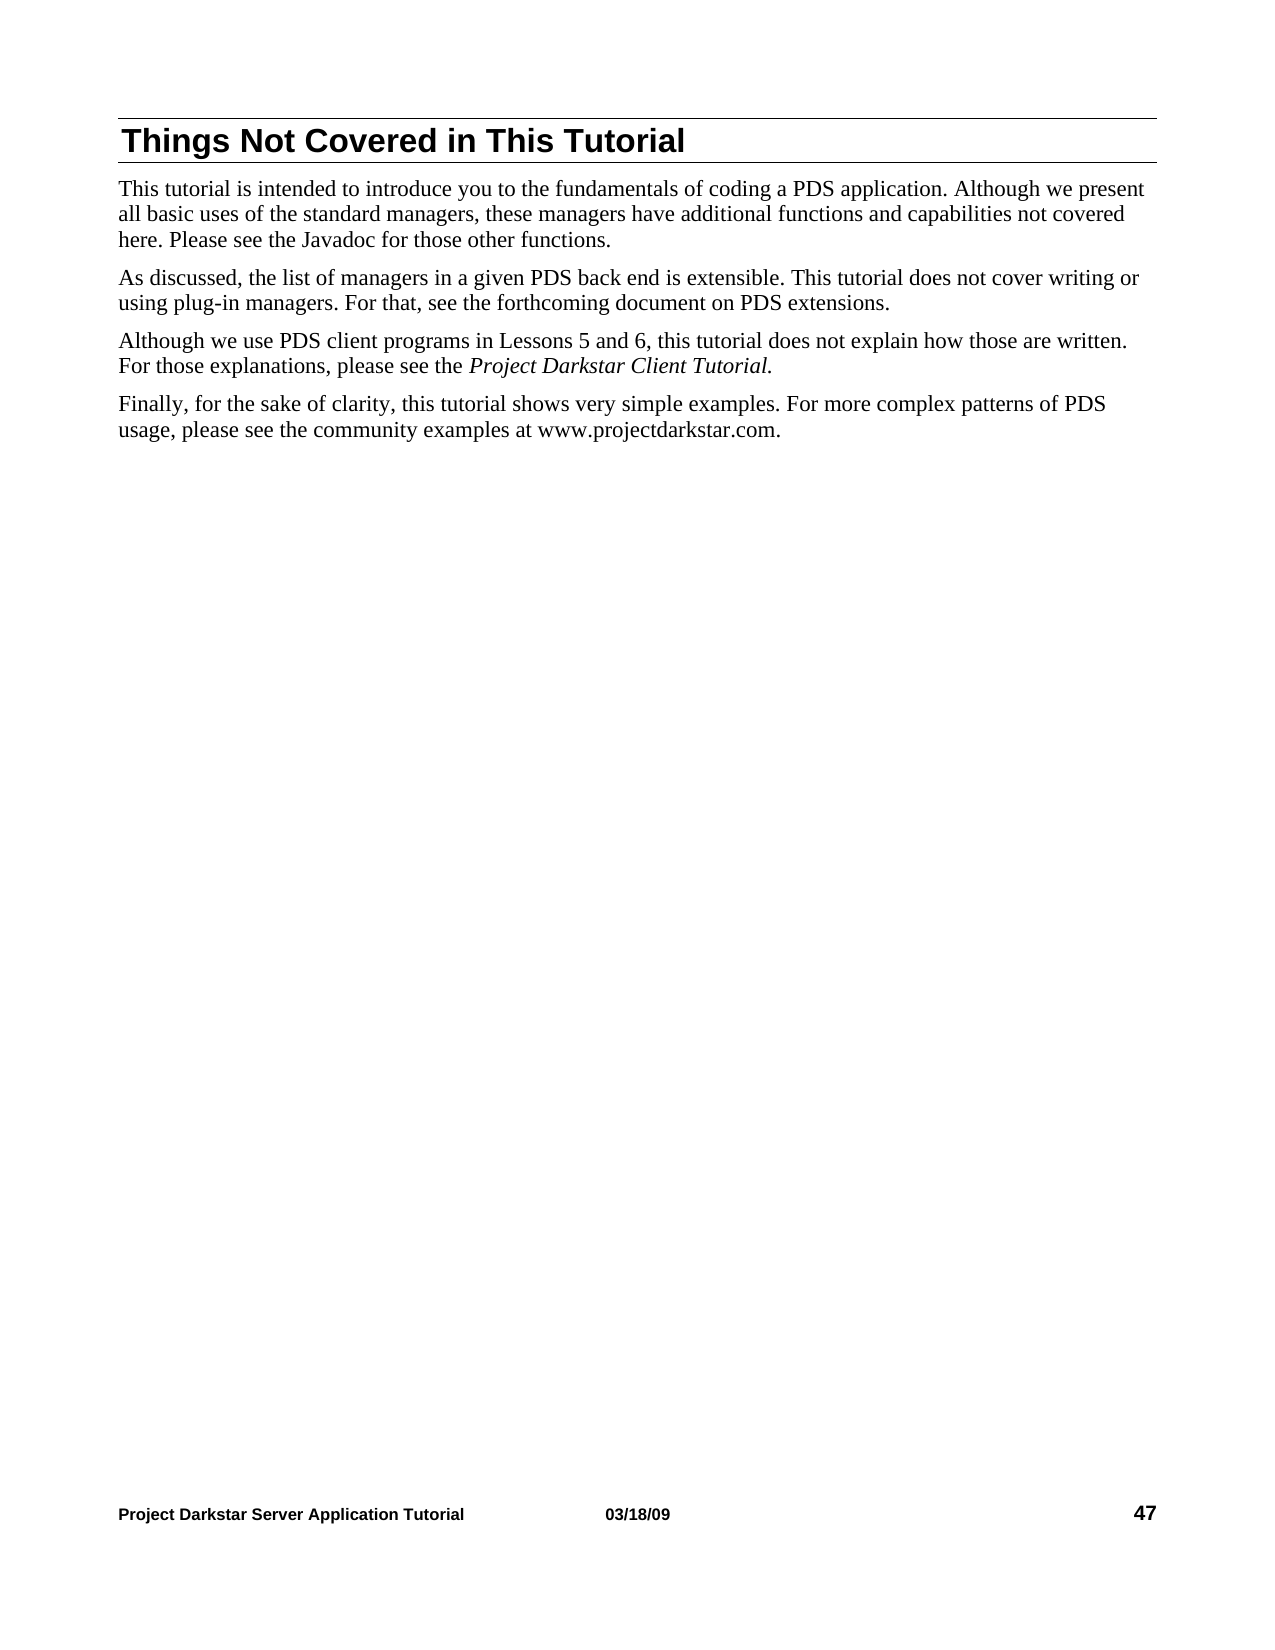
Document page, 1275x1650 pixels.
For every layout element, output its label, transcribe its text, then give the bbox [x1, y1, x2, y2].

text Although we use PDS client programs in Lessons 5 and 6, this tutorial does not explain how those are written. For those explanations, please see the Project Darkstar Client Tutorial. [118, 328, 1157, 379]
subtitle Things Not Covered in This Tutorial [118, 119, 1157, 162]
text This tutorial is intended to introduce you to the fundamentals of coding a PDS application. Although we present all basic uses of the standard managers, these managers have additional functions and capabilities not covered here. Please see the Javadoc for those other functions. [118, 176, 1157, 252]
text As discussed, the list of managers in a given PDS back end is extensible. This tutorial does not cover writing or using plug-in managers. For that, see the forthcoming document on PDS extensions. [118, 265, 1157, 316]
text Finally, for the sake of clarity, this tutorial shows very simple examples. For more complex patterns of PDS usage, please see the community examples at www.projectdarkstar.com. [118, 391, 1157, 442]
